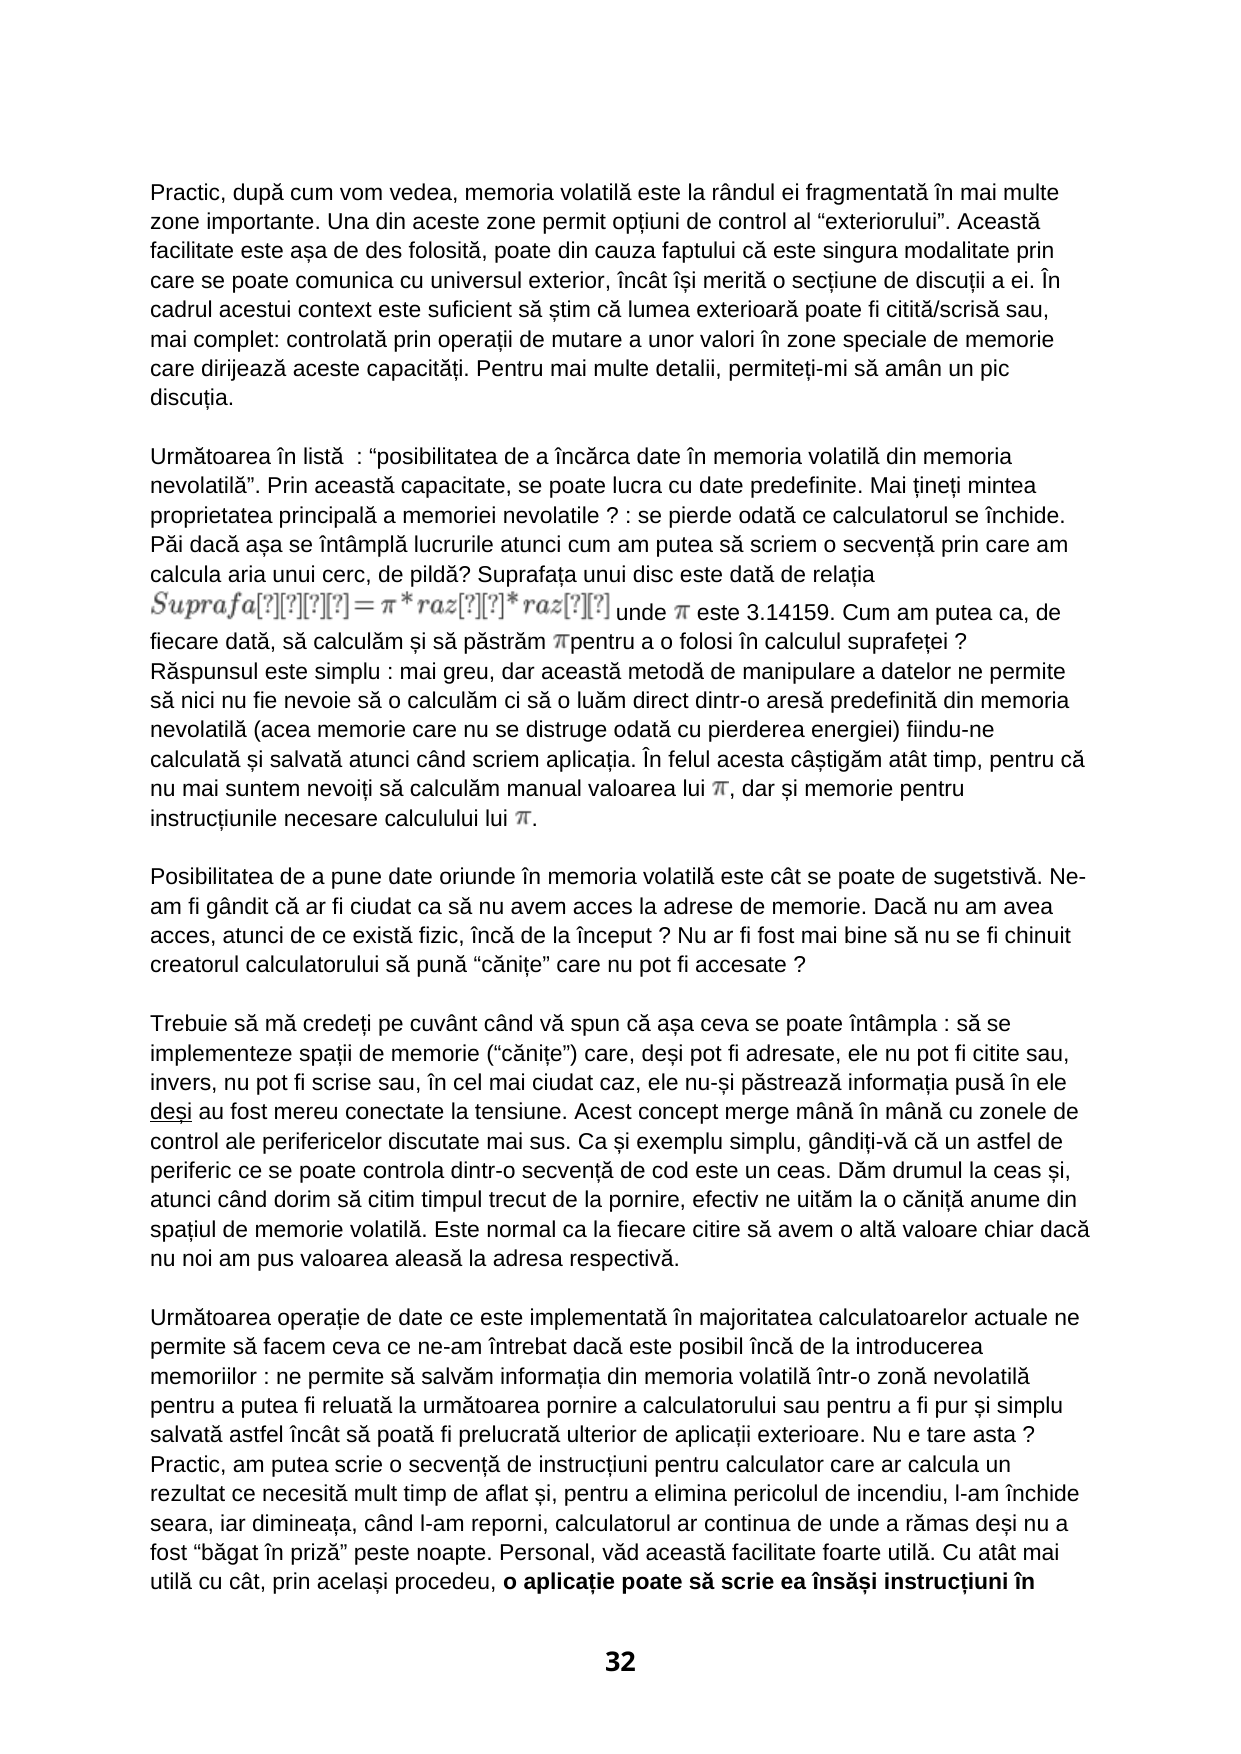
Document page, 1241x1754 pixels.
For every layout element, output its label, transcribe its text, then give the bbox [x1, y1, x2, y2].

text Trebuie să mă credeți pe cuvânt când vă spun că așa ceva se poate întâmpla : să se implementeze spații de memorie (“cănițe”) care, deși pot fi adresate, ele nu pot fi citite sau, invers, nu pot fi scrise sau, în cel mai ciudat caz, ele nu-și păstrează informația pusă în ele deși au fost mereu conectate la tensiune. Acest concept merge mână în mână cu zonele de control ale perifericelor discutate mai sus. Ca și exemplu simplu, gândiți-vă că un astfel de periferic ce se poate controla dintr-o secvență de cod este un ceas. Dăm drumul la ceas și, atunci când dorim să citim timpul trecut de la pornire, efectiv ne uităm la o căniță anume din spațiul de memorie volatilă. Este normal ca la fiecare citire să avem o altă valoare chiar dacă nu noi am pus valoarea aleasă la adresa respectivă. [150, 1011, 1091, 1271]
picture [552, 634, 570, 650]
picture [711, 781, 729, 797]
picture [150, 590, 610, 621]
text Următoarea în listă : “posibilitatea de a încărca date în memoria volatilă din memoria nevolatilă”. Prin această capacitate, se poate lucra cu date predefinite. Mai țineți mintea proprietatea principală a memoriei nevolatile ? : se pierde odată ce calculatorul se închide. Păi dacă așa se întâmplă lucrurile atunci cum am putea să scriem o secvență prin care am calcula aria unui cerc, de pildă? Suprafața unui disc este dată de relația unde este 3.14159. Cum am putea ca, de fiecare dată, să calculăm și să păstrăm pentru a o folosi în calculul suprafeței ? [150, 444, 1091, 654]
text Practic, după cum vom vedea, memoria volatilă este la rândul ei fragmentată în mai multe zone importante. Una din aceste zone permit opțiuni de control al “exteriorului”. Această facilitate este așa de des folosită, poate din cauza faptului că este singura modalitate prin care se poate comunica cu universul exterior, încât își merită o secțiune de discuții a ei. În cadrul acestui context este suficient să știm că lumea exterioară poate fi citită/scrisă sau, mai complet: controlată prin operații de mutare a unor valori în zone speciale de memorie care dirijează aceste capacități. Pentru mai multe detalii, permiteți-mi să amân un pic discuția. [150, 179, 1091, 411]
text Posibilitatea de a pune date oriunde în memoria volatilă este cât se poate de sugetstivă. Ne-am fi gândit că ar fi ciudat ca să nu avem acces la adrese de memorie. Dacă nu am avea acces, atunci de ce există fizic, încă de la început ? Nu ar fi fost mai bine să nu se fi chinuit creatorul calculatorului să pună “cănițe” care nu pot fi accesate ? [150, 864, 1091, 978]
text Următoarea operație de date ce este implementată în majoritatea calculatoarelor actuale ne permite să facem ceva ce ne-am întrebat dacă este posibil încă de la introducerea memoriilor : ne permite să salvăm informația din memoria volatilă într-o zonă nevolatilă pentru a putea fi reluată la următoarea pornire a calculatorului sau pentru a fi pur și simplu salvată astfel încât să poată fi prelucrată ulterior de aplicații exterioare. Nu e tare asta ? Practic, am putea scrie o secvență de instrucțiuni pentru calculator care ar calcula un rezultat ce necesită mult timp de aflat și, pentru a elimina pericolul de incendiu, l-am închide seara, iar dimineața, când l-am reporni, calculatorul ar continua de unde a rămas deși nu a fost “băgat în priză” peste noapte. Personal, văd această facilitate foarte utilă. Cu atât mai utilă cu cât, prin același procedeu, o aplicație poate să scrie ea însăși instrucțiuni în [150, 1304, 1091, 1594]
picture [673, 604, 691, 621]
picture [514, 810, 532, 826]
text Răspunsul este simplu : mai greu, dar această metodă de manipulare a datelor ne permite să nici nu fie nevoie să o calculăm ci să o luăm direct dintr-o aresă predefinită din memoria nevolatilă (acea memorie care nu se distruge odată cu pierderea energiei) fiindu-ne calculată și salvată atunci când scriem aplicația. În felul acesta câștigăm atât timp, pentru că nu mai suntem nevoiți să calculăm manual valoarea lui , dar și memorie pentru instrucțiunile necesare calculului lui . [150, 658, 1091, 831]
